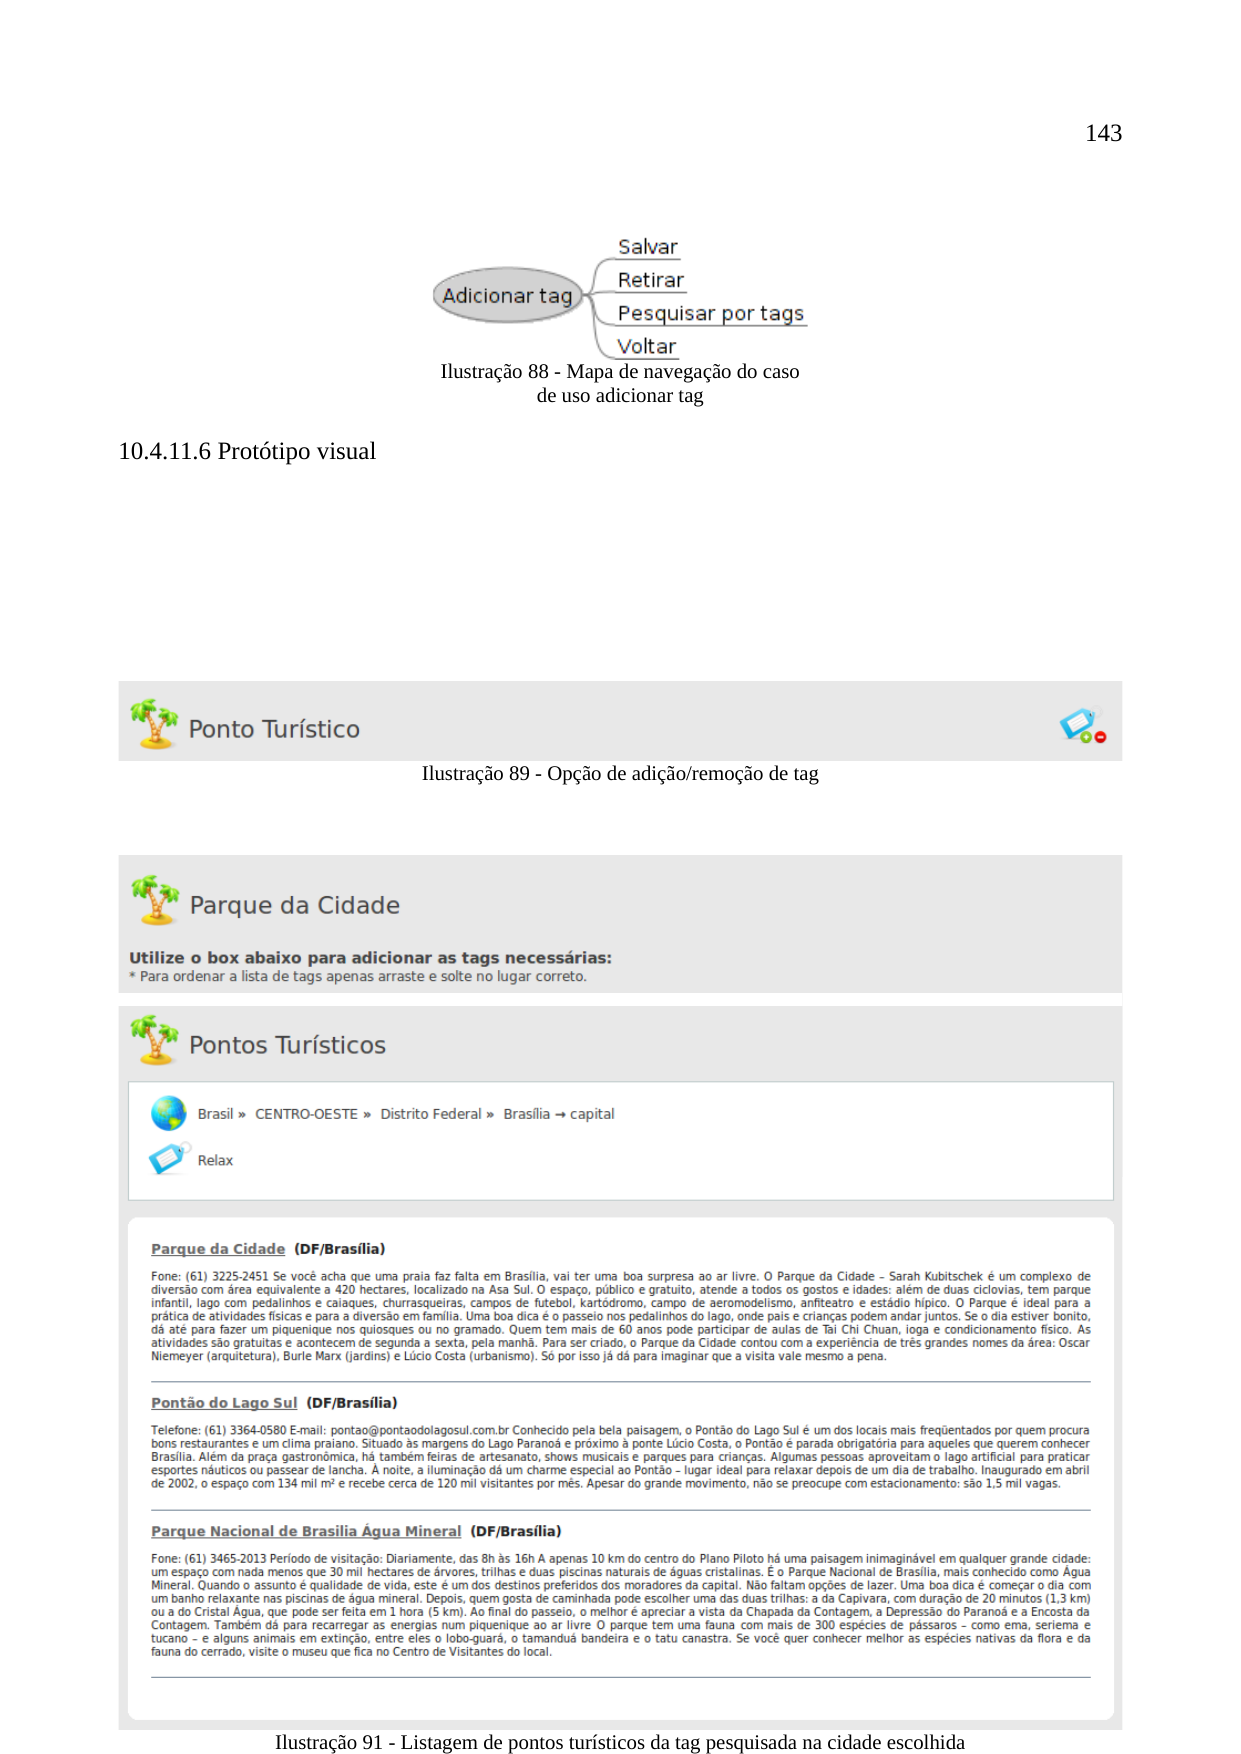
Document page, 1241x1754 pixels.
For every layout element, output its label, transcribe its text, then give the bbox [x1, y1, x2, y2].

subtitle Protótipo visual [118, 436, 1122, 464]
text Ilustração 89 - Opção de adição/remoção de tag [118, 761, 1122, 785]
picture [432, 232, 808, 360]
text Ilustração 88 - Mapa de navegação do caso de uso adicionar tag [433, 360, 808, 407]
text Ilustração 91 - Listagem de pontos turísticos da tag pesquisada na cidade escolhida [118, 1730, 1122, 1754]
picture [118, 855, 1123, 1730]
picture [118, 681, 1123, 761]
